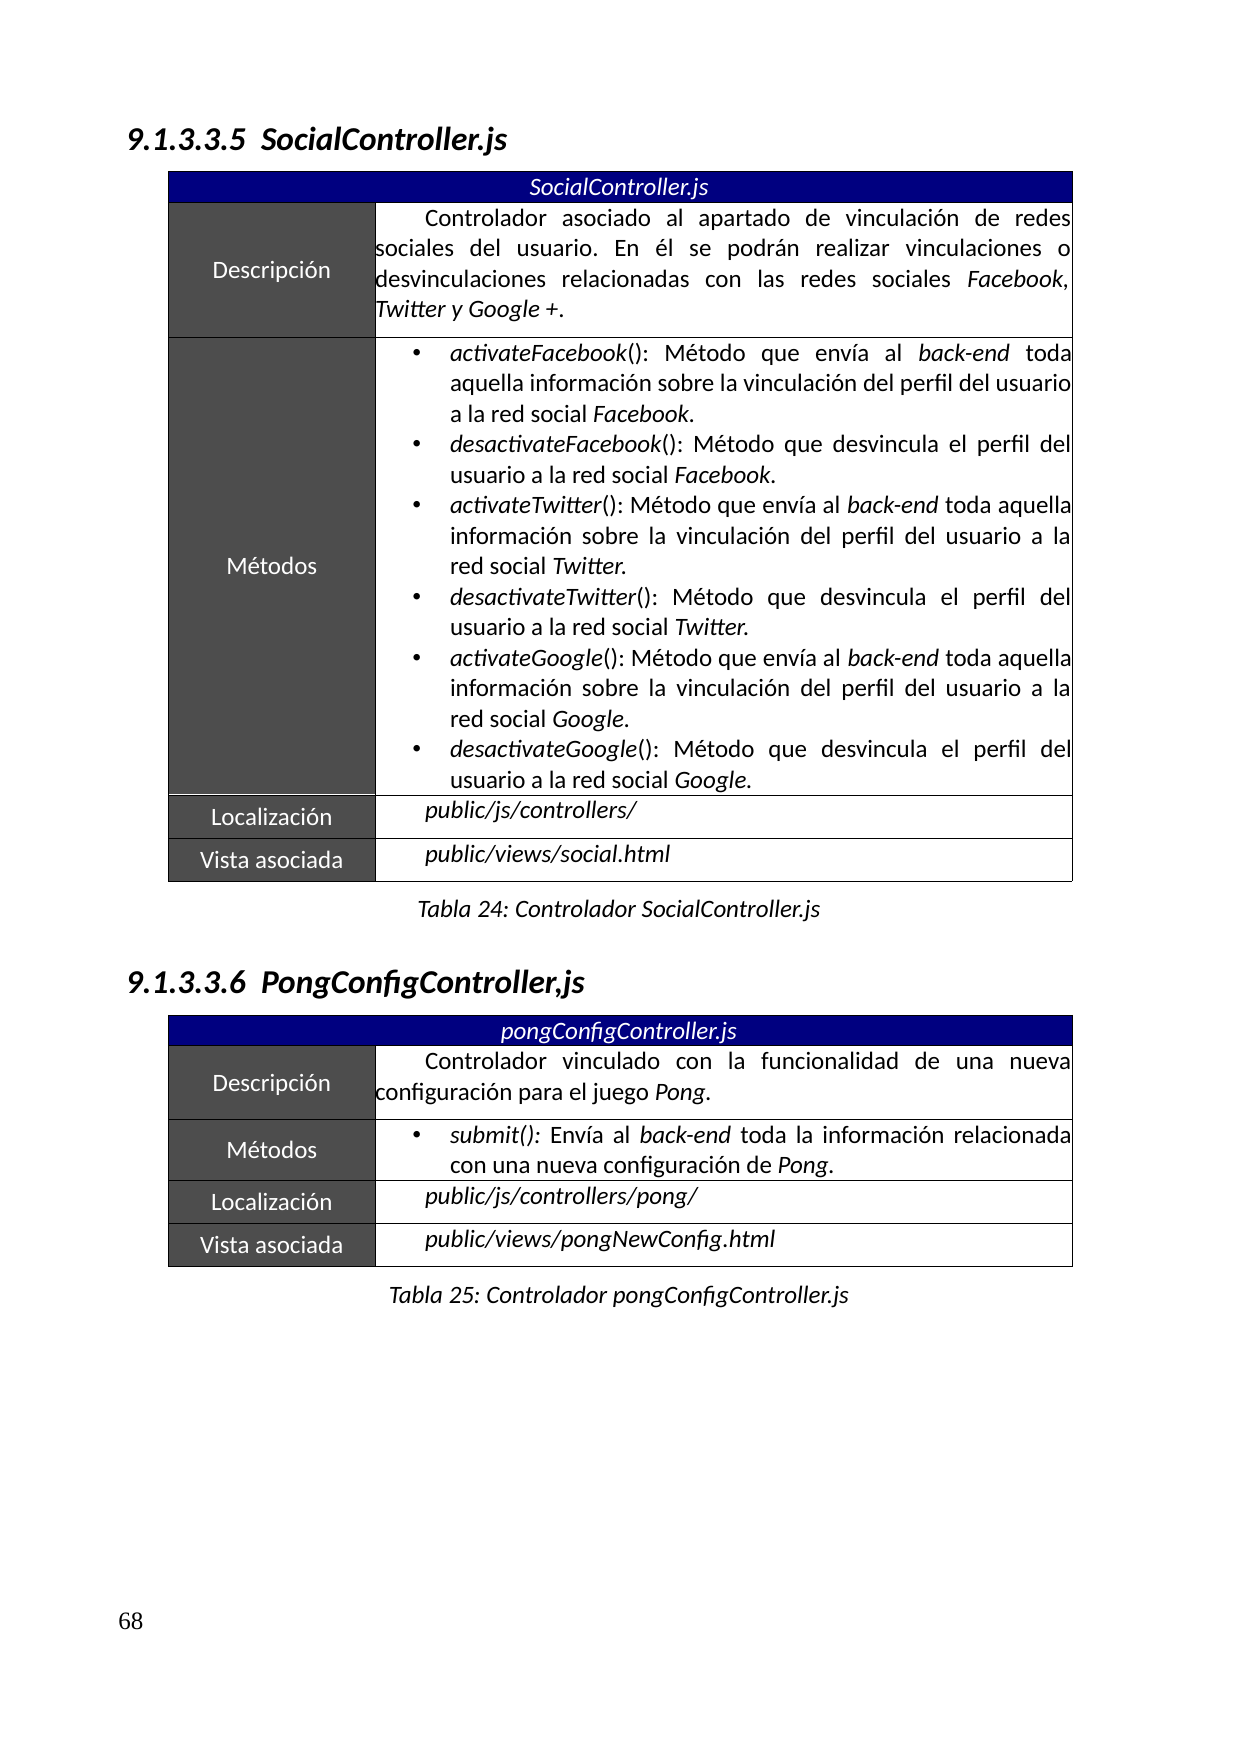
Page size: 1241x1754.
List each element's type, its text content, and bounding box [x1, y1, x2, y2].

text Tabla 25: Controlador pongConfigController.js [118, 1279, 1122, 1309]
table_cell public/js/controllers/pong/ [376, 1181, 1072, 1223]
table_header pongConfigController.js [169, 1016, 1072, 1045]
table_cell Localización [169, 796, 375, 838]
table_cell public/views/pongNewConfig.html [376, 1224, 1072, 1266]
table_cell Localización [169, 1181, 375, 1223]
table_cell Métodos [169, 1120, 375, 1180]
table_cell submit(): Envía al back-end toda la información relacionada con una nueva configuración de Pong. [376, 1120, 1072, 1180]
table_cell Controlador asociado al apartado de vinculación de redes sociales del usuario. En él se podrán realizar vinculaciones o desvinculaciones relacionadas con las redes sociales Facebook, Twitter y Google +. [376, 203, 1072, 337]
subtitle SocialController.js [118, 118, 1122, 159]
table_cell Métodos [169, 338, 375, 794]
table_header SocialController.js [169, 172, 1072, 202]
table_cell public/views/social.html [376, 839, 1072, 881]
table_cell activateFacebook(): Método que envía al back-end toda aquella información sobre la vinculación del perfil del usuario a la red social Facebook. desactivateFacebook(): Método que desvincula el perfil del usuario a la red social Facebook. activateTwitter(): Método que envía al back-end toda aquella información sobre la vinculación del perfil del usuario a la red social Twitter. desactivateTwitter(): Método que desvincula el perfil del usuario a la red social Twitter. activateGoogle(): Método que envía al back-end toda aquella información sobre la vinculación del perfil del usuario a la red social Google. desactivateGoogle(): Método que desvincula el perfil del usuario a la red social Google. [376, 338, 1072, 794]
table_cell public/js/controllers/ [376, 796, 1072, 838]
table_cell Vista asociada [169, 1224, 375, 1266]
subtitle PongConfigController,js [118, 961, 1122, 1002]
table_cell Vista asociada [169, 839, 375, 881]
table_cell Descripción [169, 1046, 375, 1119]
text Tabla 24: Controlador SocialController.js [118, 893, 1122, 924]
table_cell Controlador vinculado con la funcionalidad de una nueva configuración para el juego Pong. [376, 1046, 1072, 1119]
table_cell Descripción [169, 203, 375, 337]
